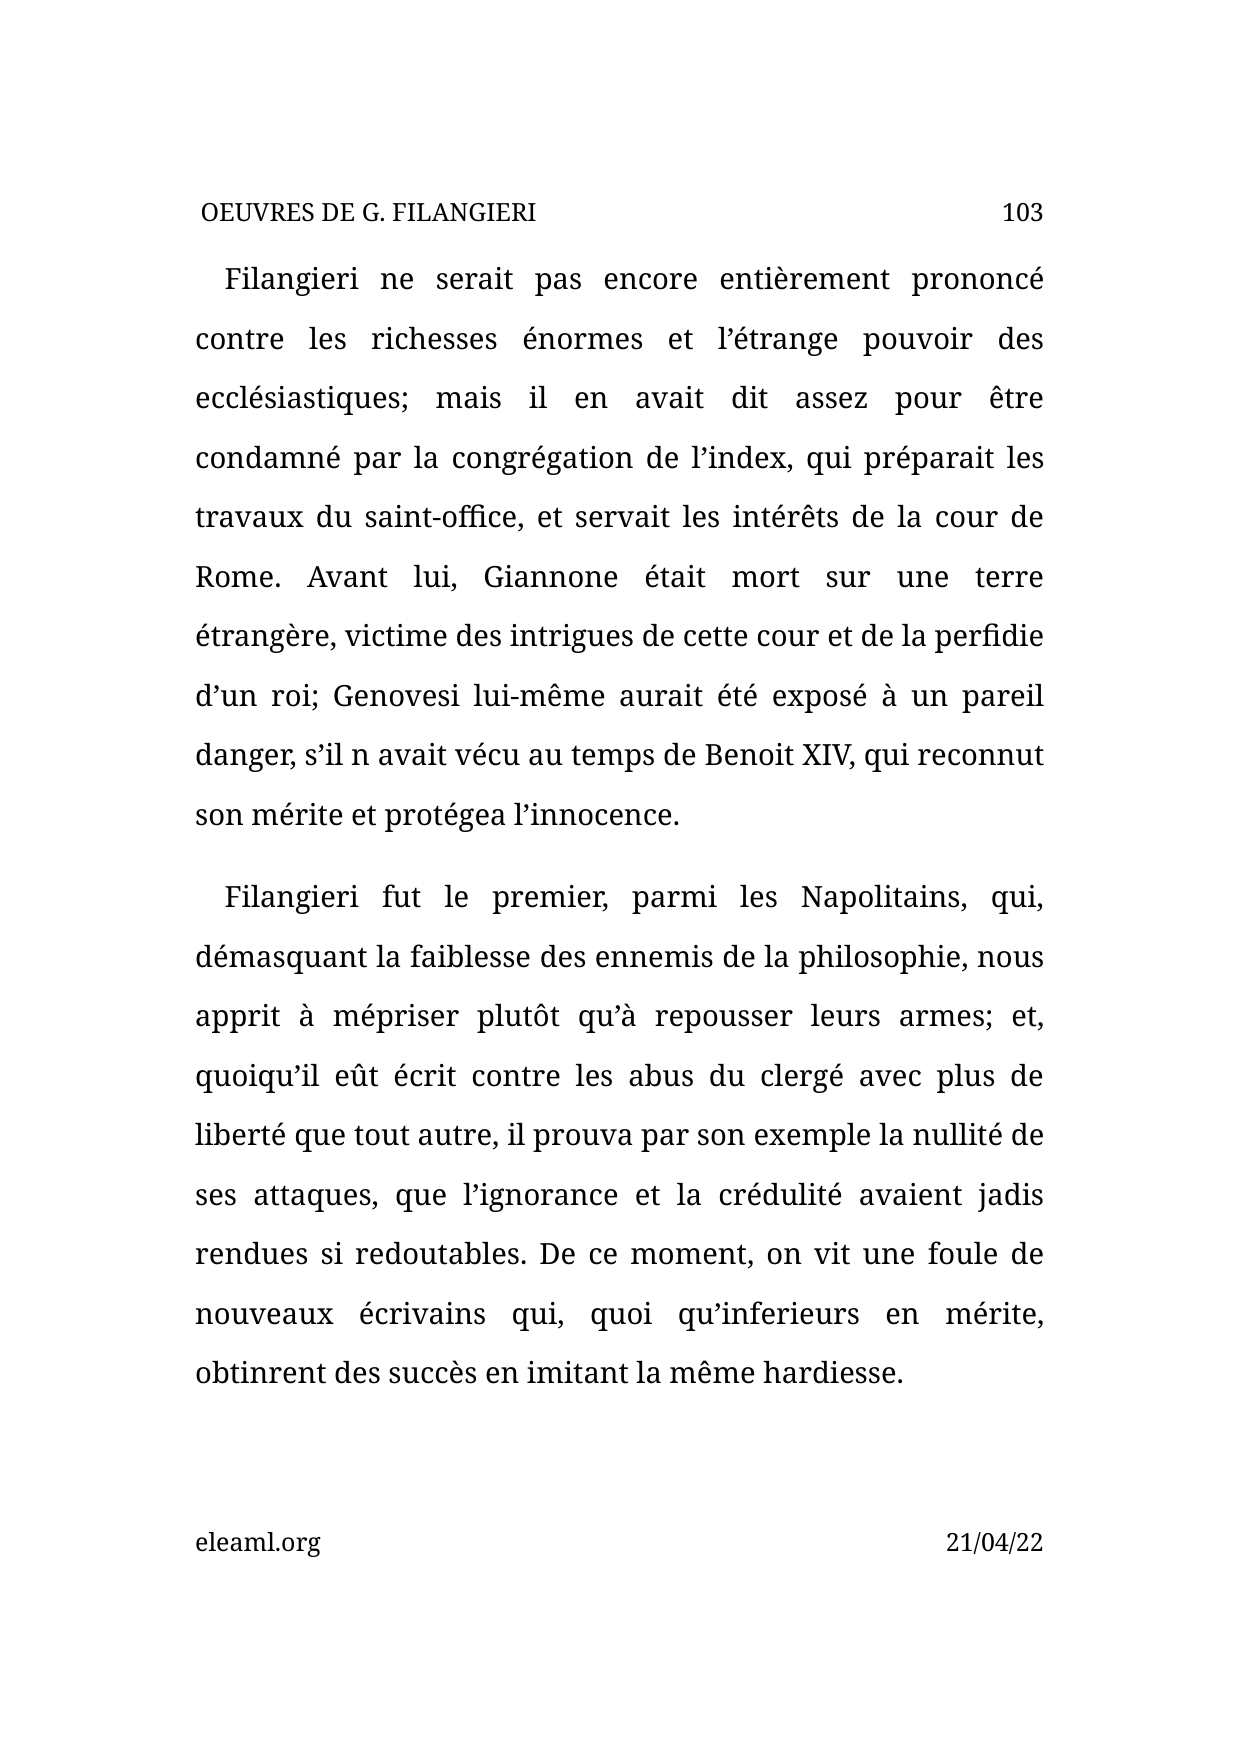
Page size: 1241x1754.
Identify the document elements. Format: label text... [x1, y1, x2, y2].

text Filangieri ne serait pas encore entièrement prononcé contre les richesses énormes et l’étrange pouvoir des ecclésiastiques; mais il en avait dit assez pour être condamné par la congrégation de l’index, qui préparait les travaux du saint-office, et servait les intérêts de la cour de Rome. Avant lui, Giannone était mort sur une terre étrangère, victime des intrigues de cette cour et de la perfidie d’un roi; Genovesi lui-même aurait été exposé à un pareil danger, s’il n avait vécu au temps de Benoit XIV, qui reconnut son mérite et protégea l’innocence. [195, 258, 1045, 833]
text Filangieri fut le premier, parmi les Napolitains, qui, démasquant la faiblesse des ennemis de la philosophie, nous apprit à mépriser plutôt qu’à repousser leurs armes; et, quoiqu’il eût écrit contre les abus du clergé avec plus de liberté que tout autre, il prouva par son exemple la nullité de ses attaques, que l’ignorance et la crédulité avaient jadis rendues si redoutables. De ce moment, on vit une foule de nouveaux écrivains qui, quoi qu’inferieurs en mérite, obtinrent des succès en imitant la même hardiesse. [195, 877, 1045, 1392]
